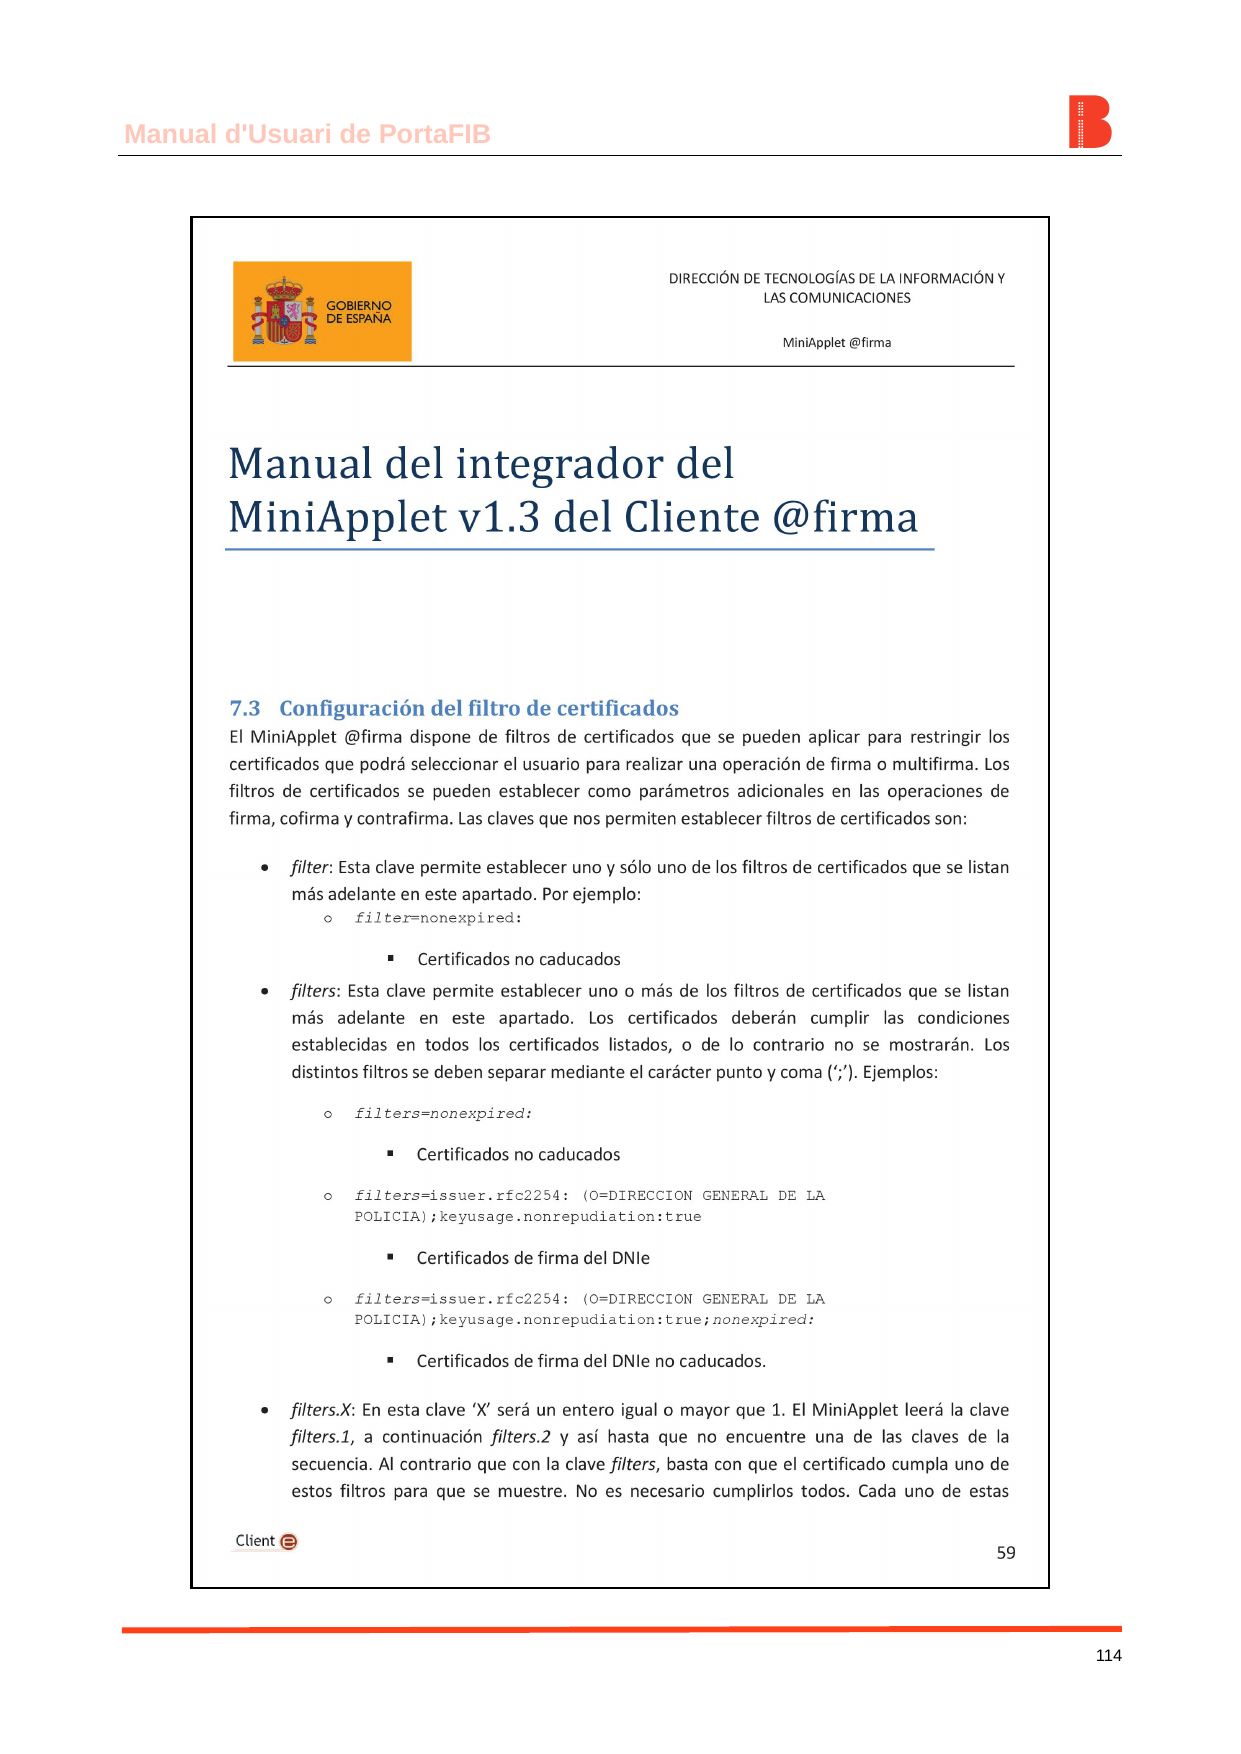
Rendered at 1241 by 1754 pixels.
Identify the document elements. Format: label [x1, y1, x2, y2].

picture [195, 220, 1045, 1585]
picture [1063, 94, 1117, 150]
